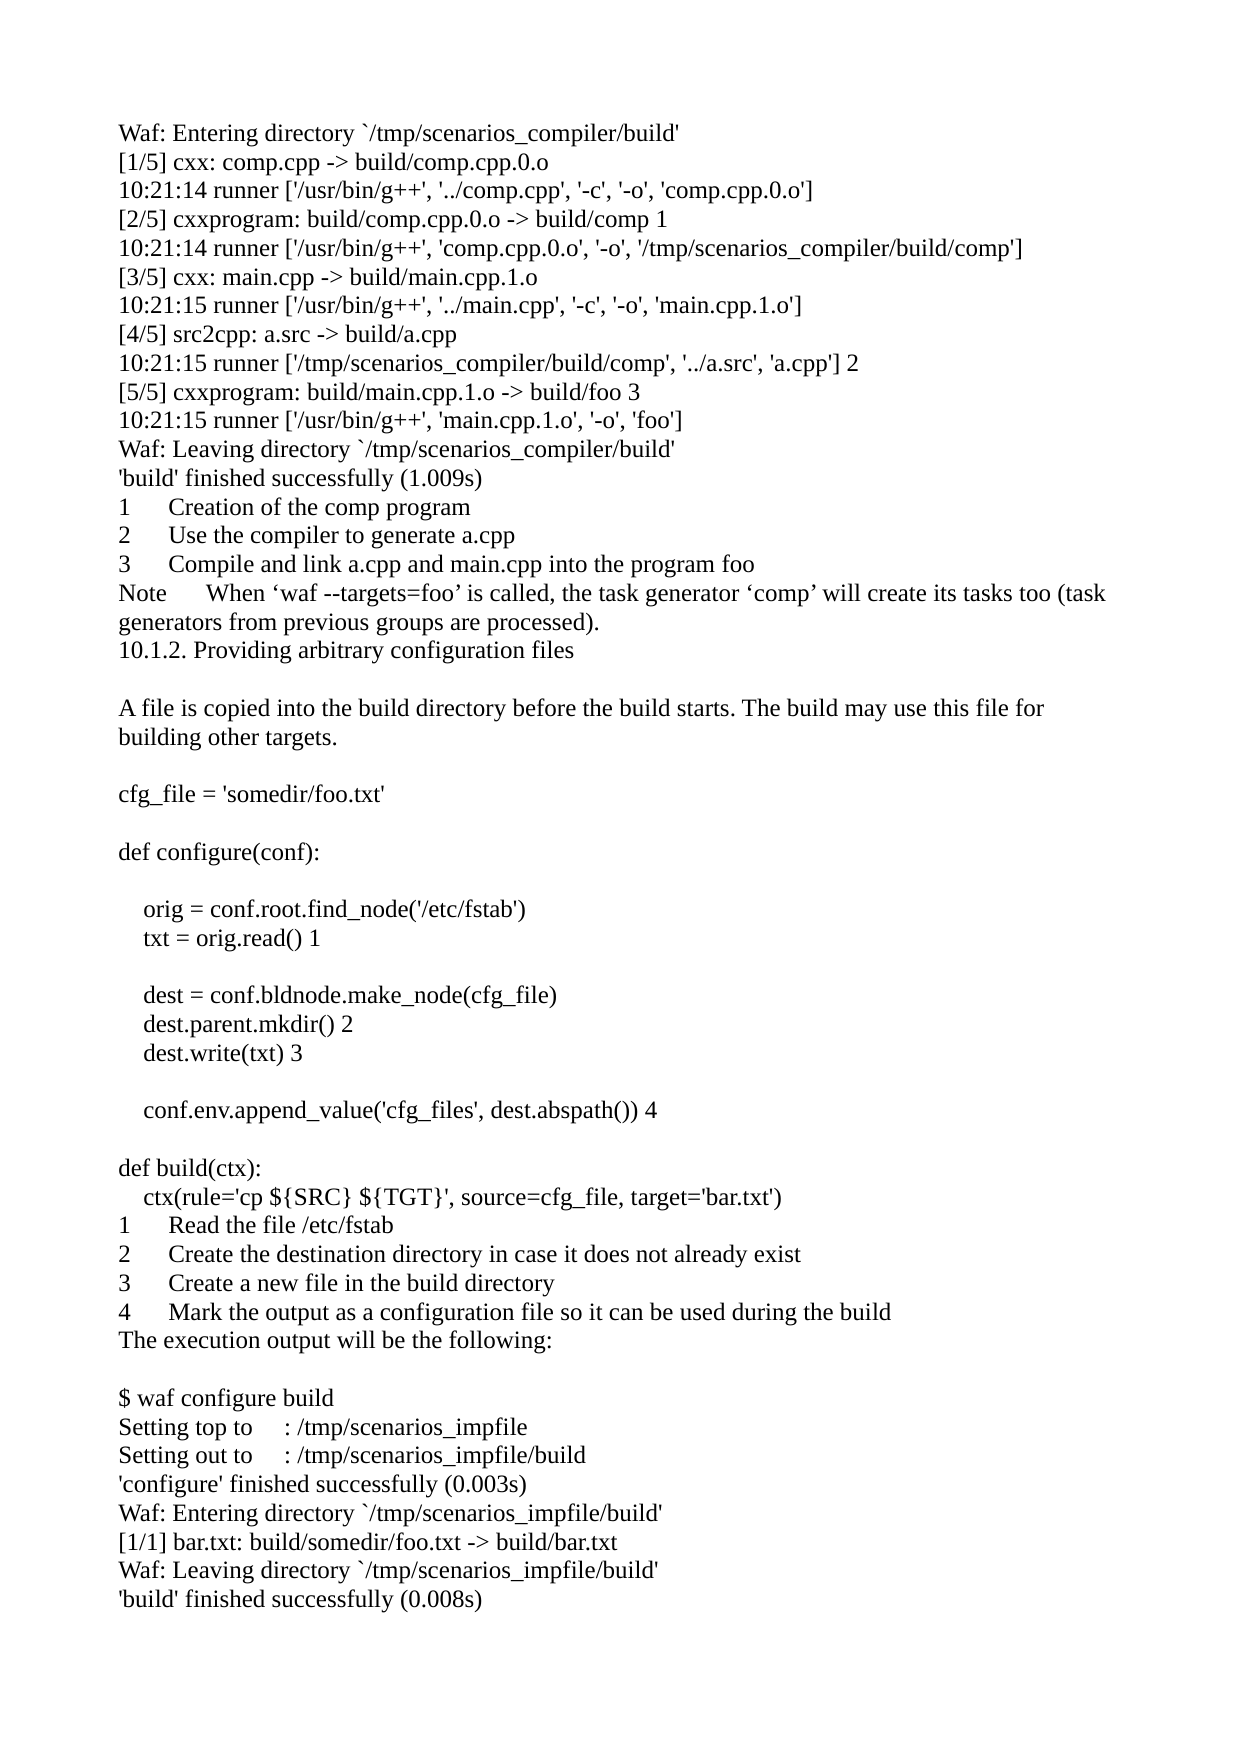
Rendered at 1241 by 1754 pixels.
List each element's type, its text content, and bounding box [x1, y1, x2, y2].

text Waf: Leaving directory `/tmp/scenarios_compiler/build' [118, 434, 1122, 463]
text cfg_file = 'somedir/foo.txt' [118, 779, 1122, 808]
text 10:21:14 runner ['/usr/bin/g++', 'comp.cpp.0.o', '-o', '/tmp/scenarios_compiler/build/comp'] [118, 233, 1122, 262]
text ctx(rule='cp ${SRC} ${TGT}', source=cfg_file, target='bar.txt') [118, 1182, 1122, 1211]
text txt = orig.read() 1 [118, 923, 1122, 952]
text 4 Mark the output as a configuration file so it can be used during the build [118, 1297, 1122, 1326]
text 10:21:15 runner ['/tmp/scenarios_compiler/build/comp', '../a.src', 'a.cpp'] 2 [118, 348, 1122, 377]
text 3 Compile and link a.cpp and main.cpp into the program foo [118, 549, 1122, 578]
text 1 Creation of the comp program [118, 492, 1122, 521]
text orig = conf.root.find_node('/etc/fstab') [118, 894, 1122, 923]
text Waf: Entering directory `/tmp/scenarios_compiler/build' [118, 118, 1122, 147]
text [1/1] bar.txt: build/somedir/foo.txt -> build/bar.txt [118, 1527, 1122, 1556]
text $ waf configure build [118, 1383, 1122, 1412]
text 10.1.2. Providing arbitrary configuration files [118, 636, 1122, 664]
text Setting out to : /tmp/scenarios_impfile/build [118, 1441, 1122, 1469]
text dest.write(txt) 3 [118, 1038, 1122, 1067]
text [2/5] cxxprogram: build/comp.cpp.0.o -> build/comp 1 [118, 204, 1122, 233]
text 2 Create the destination directory in case it does not already exist [118, 1239, 1122, 1268]
text 10:21:14 runner ['/usr/bin/g++', '../comp.cpp', '-c', '-o', 'comp.cpp.0.o'] [118, 176, 1122, 204]
text 2 Use the compiler to generate a.cpp [118, 521, 1122, 549]
text 3 Create a new file in the build directory [118, 1268, 1122, 1297]
text dest = conf.bldnode.make_node(cfg_file) [118, 981, 1122, 1009]
text [5/5] cxxprogram: build/main.cpp.1.o -> build/foo 3 [118, 377, 1122, 406]
text A file is copied into the build directory before the build starts. The build may use this file for building other targets. [118, 693, 1122, 751]
text 10:21:15 runner ['/usr/bin/g++', 'main.cpp.1.o', '-o', 'foo'] [118, 406, 1122, 434]
text 1 Read the file /etc/fstab [118, 1211, 1122, 1239]
text Setting top to : /tmp/scenarios_impfile [118, 1412, 1122, 1441]
text [3/5] cxx: main.cpp -> build/main.cpp.1.o [118, 262, 1122, 291]
text [1/5] cxx: comp.cpp -> build/comp.cpp.0.o [118, 147, 1122, 176]
text 'build' finished successfully (1.009s) [118, 463, 1122, 492]
text dest.parent.mkdir() 2 [118, 1009, 1122, 1038]
text def configure(conf): [118, 837, 1122, 866]
text The execution output will be the following: [118, 1326, 1122, 1354]
text Waf: Leaving directory `/tmp/scenarios_impfile/build' [118, 1556, 1122, 1584]
text 'configure' finished successfully (0.003s) [118, 1469, 1122, 1498]
text 10:21:15 runner ['/usr/bin/g++', '../main.cpp', '-c', '-o', 'main.cpp.1.o'] [118, 291, 1122, 319]
text [4/5] src2cpp: a.src -> build/a.cpp [118, 319, 1122, 348]
text Waf: Entering directory `/tmp/scenarios_impfile/build' [118, 1498, 1122, 1527]
text 'build' finished successfully (0.008s) [118, 1584, 1122, 1613]
text def build(ctx): [118, 1153, 1122, 1182]
text Note When ‘waf --targets=foo’ is called, the task generator ‘comp’ will create its tasks too (task generators from previous groups are processed). [118, 578, 1122, 636]
text conf.env.append_value('cfg_files', dest.abspath()) 4 [118, 1096, 1122, 1124]
